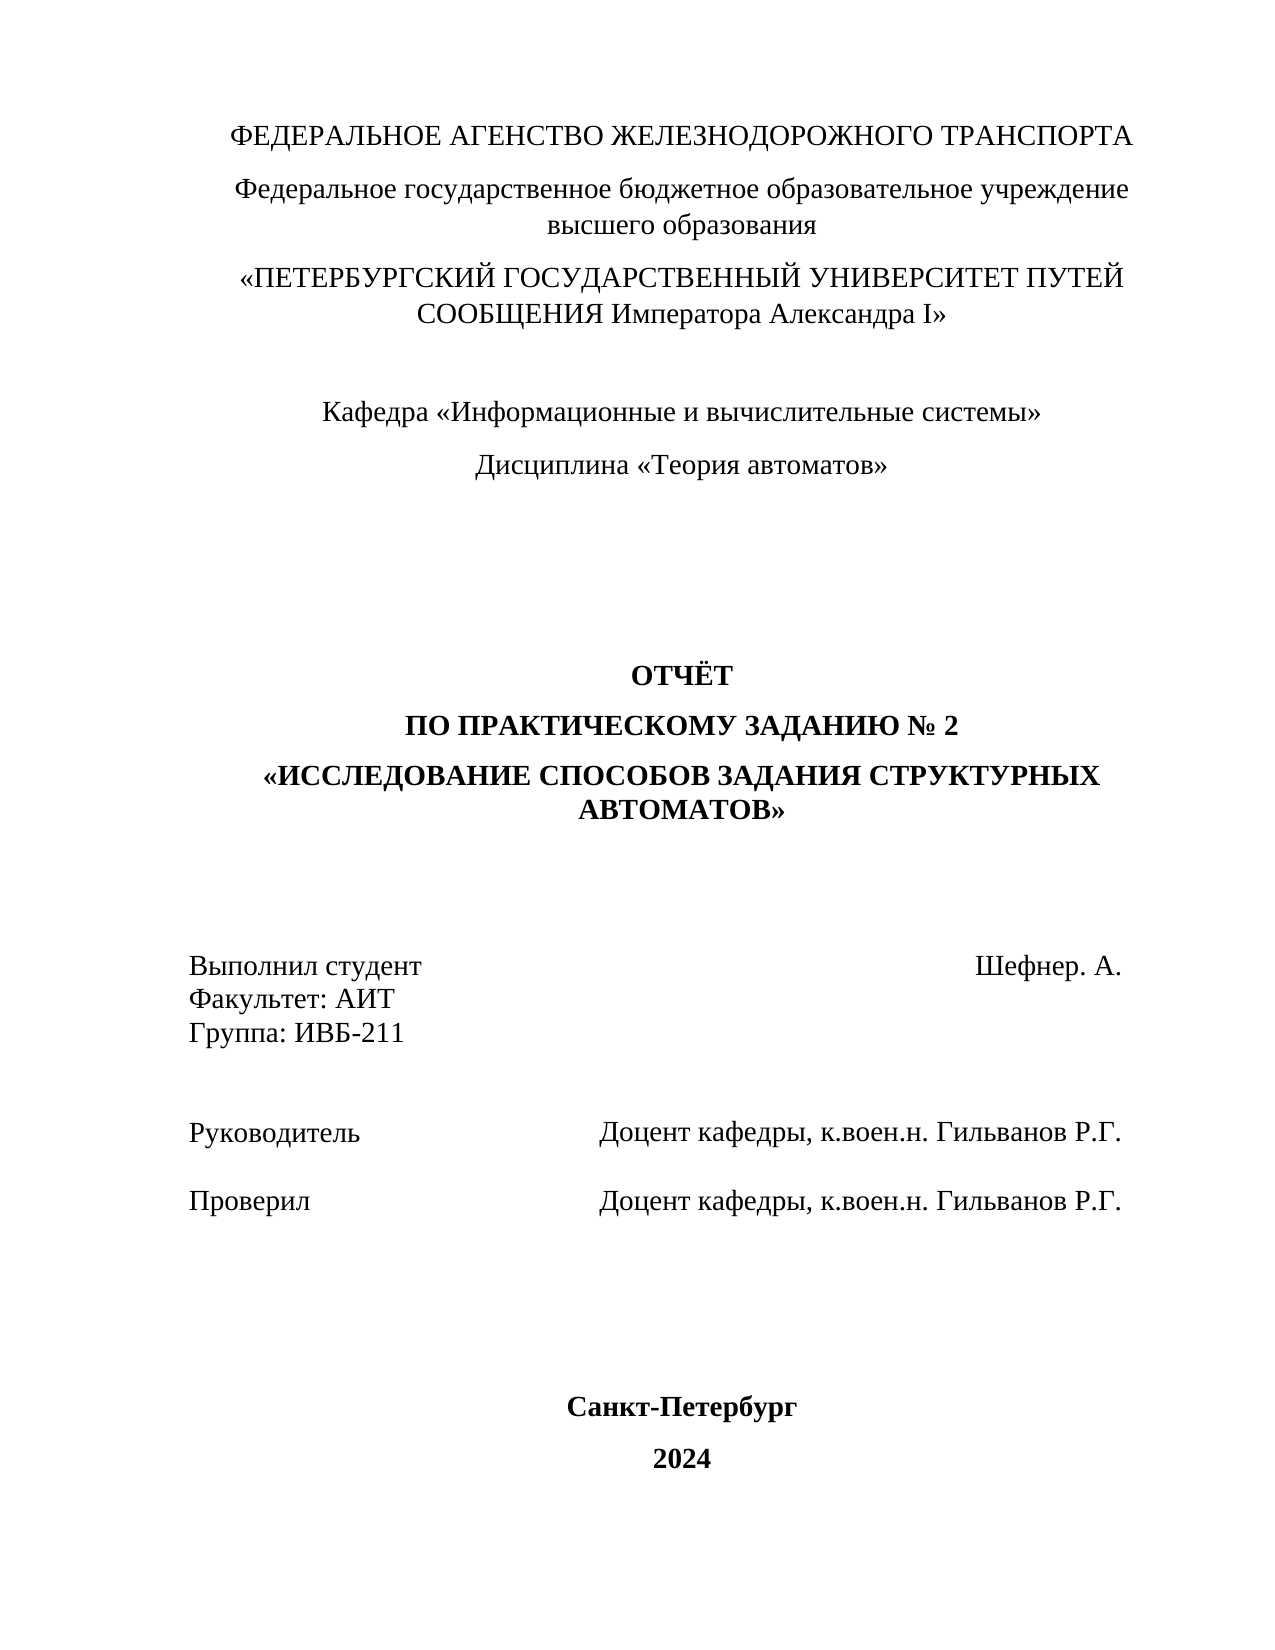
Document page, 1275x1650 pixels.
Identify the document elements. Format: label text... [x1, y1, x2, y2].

table_cell Доцент кафедры, к.воен.н. Гильванов Р.Г. [576, 1113, 1133, 1183]
text 2024 [177, 1442, 1186, 1475]
text Кафедра «Информационные и вычислительные системы» [177, 394, 1186, 427]
text «ПЕТЕРБУРГСКИЙ ГОСУДАРСТВЕННЫЙ УНИВЕРСИТЕТ ПУТЕЙ СООБЩЕНИЯ Императора Александра I» [177, 260, 1186, 329]
table_header Выполнил студент Факультет: АИТ Группа: ИВБ-211 Руководитель [177, 948, 576, 1183]
table_cell Проверил [177, 1183, 576, 1336]
text ОТЧЁТ [177, 658, 1186, 692]
text ФЕДЕРАЛЬНОЕ АГЕНСТВО ЖЕЛЕЗНОДОРОЖНОГО ТРАНСПОРТА [177, 118, 1186, 152]
text Санкт-Петербург [177, 1389, 1186, 1422]
text ПО ПРАКТИЧЕСКОМУ ЗАДАНИЮ № 2 [177, 708, 1186, 742]
table_header Шефнер. А. [576, 948, 1133, 1113]
table_cell Доцент кафедры, к.воен.н. Гильванов Р.Г. [576, 1183, 1133, 1336]
text «ИССЛЕДОВАНИЕ СПОСОБОВ ЗАДАНИЯ СТРУКТУРНЫХ АВТОМАТОВ» [177, 758, 1186, 826]
text Федеральное государственное бюджетное образовательное учреждение высшего образования [177, 171, 1186, 241]
text Дисциплина «Теория автоматов» [177, 447, 1186, 480]
